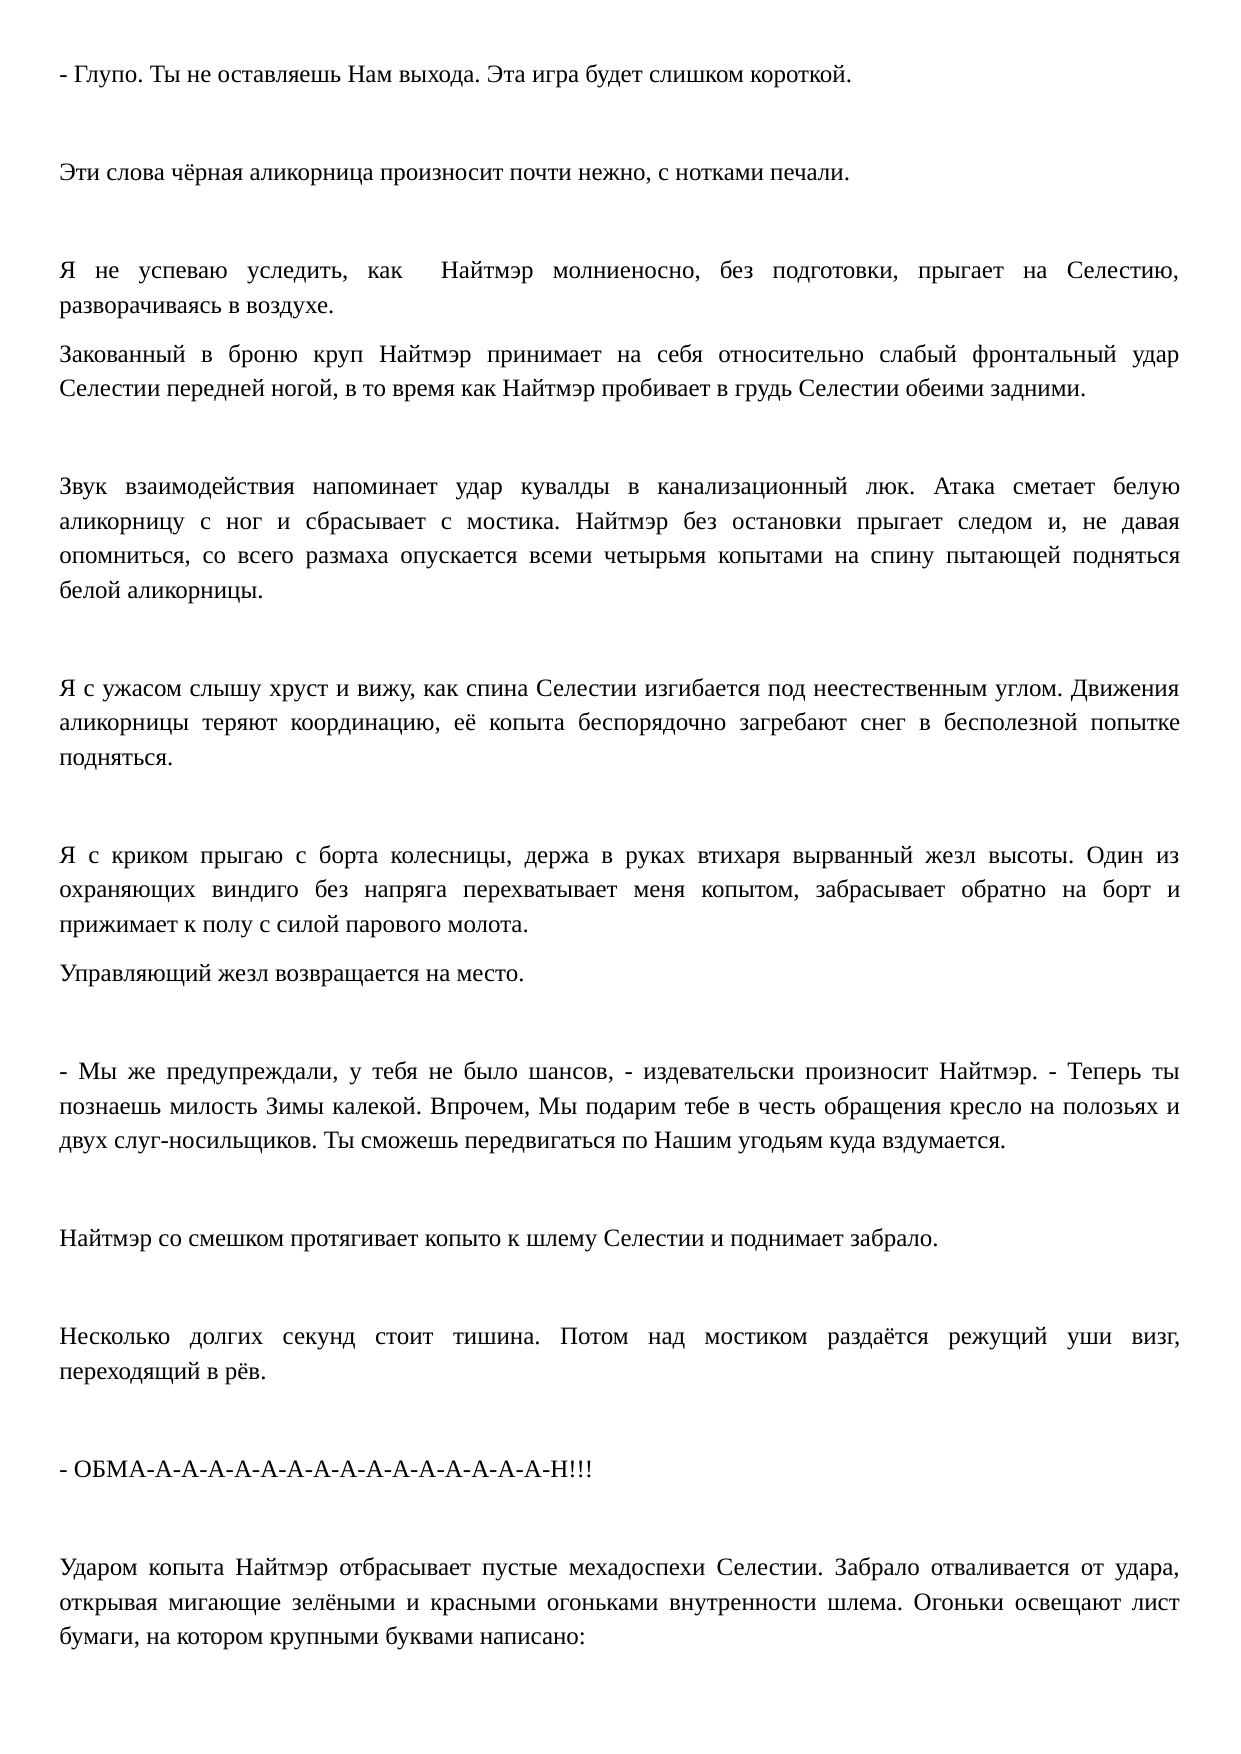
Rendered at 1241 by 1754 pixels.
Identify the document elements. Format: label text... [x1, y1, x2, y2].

text Управляющий жезл возвращается на место. [59, 958, 1181, 987]
text - ОБМА-А-А-А-А-А-А-А-А-А-А-А-А-А-А-А-Н!!! [59, 1454, 1181, 1483]
text Найтмэр со смешком протягивает копыто к шлему Селестии и поднимает забрало. [59, 1223, 1181, 1252]
text Закованный в броню круп Найтмэр принимает на себя относительно слабый фронтальный удар Селестии передней ногой, в то время как Найтмэр пробивает в грудь Селестии обеими задними. [59, 339, 1181, 402]
text Эти слова чёрная аликорница произносит почти нежно, с нотками печали. [59, 157, 1181, 186]
text - Мы же предупреждали, у тебя не было шансов, - издевательски произносит Найтмэр. - Теперь ты познаешь милость Зимы калекой. Впрочем, Мы подарим тебе в честь обращения кресло на полозьях и двух слуг-носильщиков. Ты сможешь передвигаться по Нашим угодьям куда вздумается. [59, 1056, 1181, 1154]
text - Глупо. Ты не оставляешь Нам выхода. Эта игра будет слишком короткой. [59, 59, 1181, 88]
text Ударом копыта Найтмэр отбрасывает пустые мехадоспехи Селестии. Забрало отваливается от удара, открывая мигающие зелёными и красными огоньками внутренности шлема. Огоньки освещают лист бумаги, на котором крупными буквами написано: [59, 1552, 1181, 1650]
text Я с криком прыгаю с борта колесницы, держа в руках втихаря вырванный жезл высоты. Один из охраняющих виндиго без напряга перехватывает меня копытом, забрасывает обратно на борт и прижимает к полу с силой парового молота. [59, 840, 1181, 938]
text Несколько долгих секунд стоит тишина. Потом над мостиком раздаётся режущий уши визг, переходящий в рёв. [59, 1321, 1181, 1385]
text Звук взаимодействия напоминает удар кувалды в канализационный люк. Атака сметает белую аликорницу с ног и сбрасывает с мостика. Найтмэр без остановки прыгает следом и, не давая опомниться, со всего размаха опускается всеми четырьмя копытами на спину пытающей подняться белой аликорницы. [59, 471, 1181, 604]
text Я не успеваю уследить, как Найтмэр молниеносно, без подготовки, прыгает на Селестию, разворачиваясь в воздухе. [59, 255, 1181, 318]
text Я с ужасом слышу хруст и вижу, как спина Селестии изгибается под неестественным углом. Движения аликорницы теряют координацию, её копыта беспорядочно загребают снег в бесполезной попытке подняться. [59, 673, 1181, 771]
